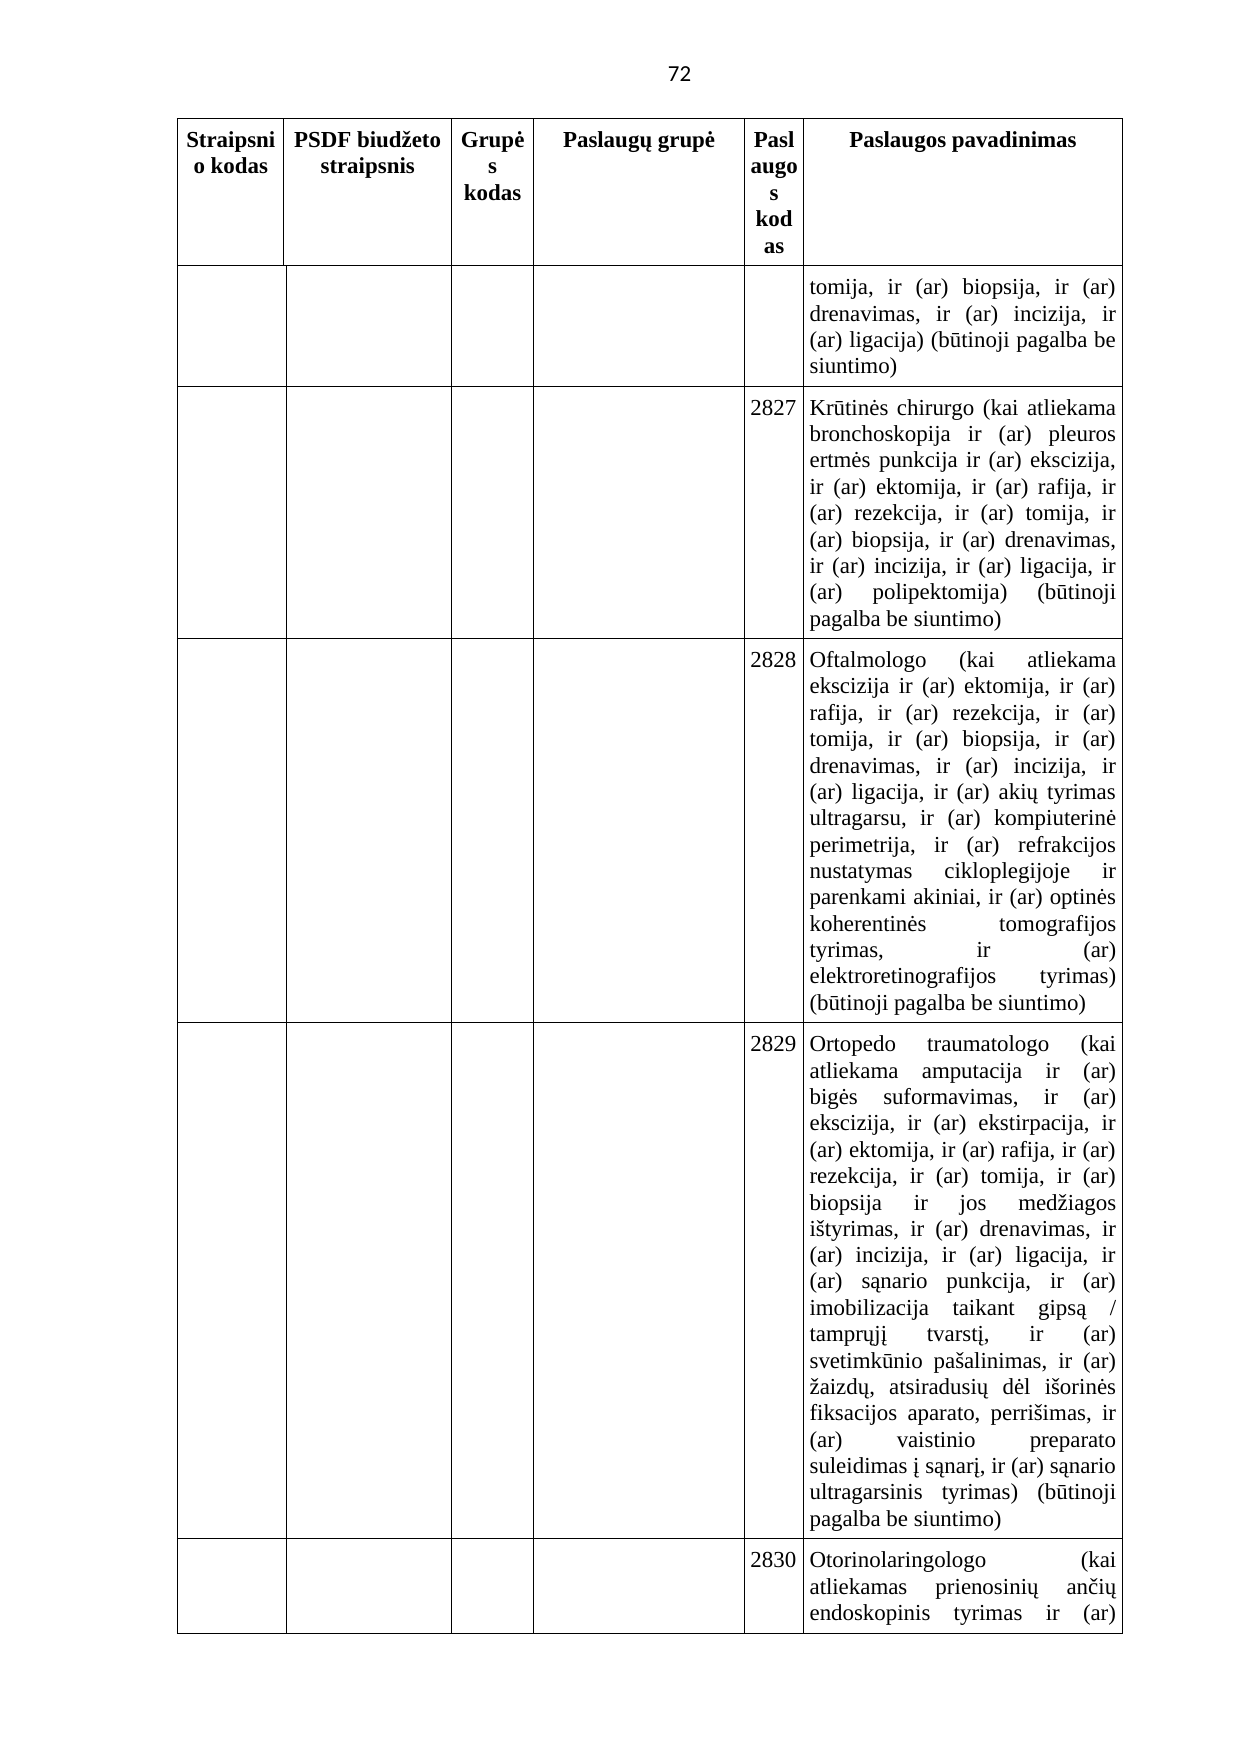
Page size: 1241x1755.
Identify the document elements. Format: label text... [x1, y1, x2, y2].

table_cell [534, 639, 744, 1022]
table_cell [287, 639, 451, 1022]
table_cell Krūtinės chirurgo (kai atliekama bronchoskopija ir (ar) pleuros ertmės punkcija ir (ar) ekscizija, ir (ar) ektomija, ir (ar) rafija, ir (ar) rezekcija, ir (ar) tomija, ir (ar) biopsija, ir (ar) drenavimas, ir (ar) incizija, ir (ar) ligacija, ir (ar) polipektomija) (būtinoji pagalba be siuntimo) [804, 387, 1122, 638]
table_cell [452, 639, 533, 1022]
table_cell Oftalmologo (kai atliekama ekscizija ir (ar) ektomija, ir (ar) rafija, ir (ar) rezekcija, ir (ar) tomija, ir (ar) biopsija, ir (ar) drenavimas, ir (ar) incizija, ir (ar) ligacija, ir (ar) akių tyrimas ultragarsu, ir (ar) kompiuterinė perimetrija, ir (ar) refrakcijos nustatymas cikloplegijoje ir parenkami akiniai, ir (ar) optinės koherentinės tomografijos tyrimas, ir (ar) elektroretinografijos tyrimas) (būtinoji pagalba be siuntimo) [804, 639, 1122, 1022]
table_cell 2827 [745, 387, 803, 638]
table_cell Otorinolaringologo (kai atliekamas prienosinių ančių endoskopinis tyrimas ir (ar) [804, 1539, 1122, 1632]
table_cell 2830 [745, 1539, 803, 1632]
table_cell [534, 387, 744, 638]
table_cell [534, 1539, 744, 1632]
table_header Straipsnio kodas [178, 119, 283, 265]
table_cell [452, 1023, 533, 1538]
table_cell [287, 266, 451, 386]
table_cell Ortopedo traumatologo (kai atliekama amputacija ir (ar) bigės suformavimas, ir (ar) ekscizija, ir (ar) ekstirpacija, ir (ar) ektomija, ir (ar) rafija, ir (ar) rezekcija, ir (ar) tomija, ir (ar) biopsija ir jos medžiagos ištyrimas, ir (ar) drenavimas, ir (ar) incizija, ir (ar) ligacija, ir (ar) sąnario punkcija, ir (ar) imobilizacija taikant gipsą / tamprųjį tvarstį, ir (ar) svetimkūnio pašalinimas, ir (ar) žaizdų, atsiradusių dėl išorinės fiksacijos aparato, perrišimas, ir (ar) vaistinio preparato suleidimas į sąnarį, ir (ar) sąnario ultragarsinis tyrimas) (būtinoji pagalba be siuntimo) [804, 1023, 1122, 1538]
table_cell [534, 266, 744, 386]
table_cell 2829 [745, 1023, 803, 1538]
table_cell [534, 1023, 744, 1538]
table_cell [745, 266, 803, 386]
table_cell 2828 [745, 639, 803, 1022]
table_header PSDF biudžeto straipsnis [284, 119, 451, 265]
table_cell tomija, ir (ar) biopsija, ir (ar) drenavimas, ir (ar) incizija, ir (ar) ligacija) (būtinoji pagalba be siuntimo) [804, 266, 1122, 386]
table_cell [178, 266, 286, 386]
table_cell [178, 387, 286, 638]
table_cell [287, 387, 451, 638]
table_cell [452, 266, 533, 386]
table_header Paslaugos pavadinimas [804, 119, 1122, 265]
table_cell [178, 1539, 286, 1632]
table_header Grupės kodas [452, 119, 533, 265]
table_cell [452, 387, 533, 638]
table_cell [287, 1539, 451, 1632]
table_header Paslaugų grupė [534, 119, 744, 265]
table_cell [287, 1023, 451, 1538]
table_cell [178, 1023, 286, 1538]
table_header Paslaugos kodas [745, 119, 803, 265]
table_cell [178, 639, 286, 1022]
table_cell [452, 1539, 533, 1632]
